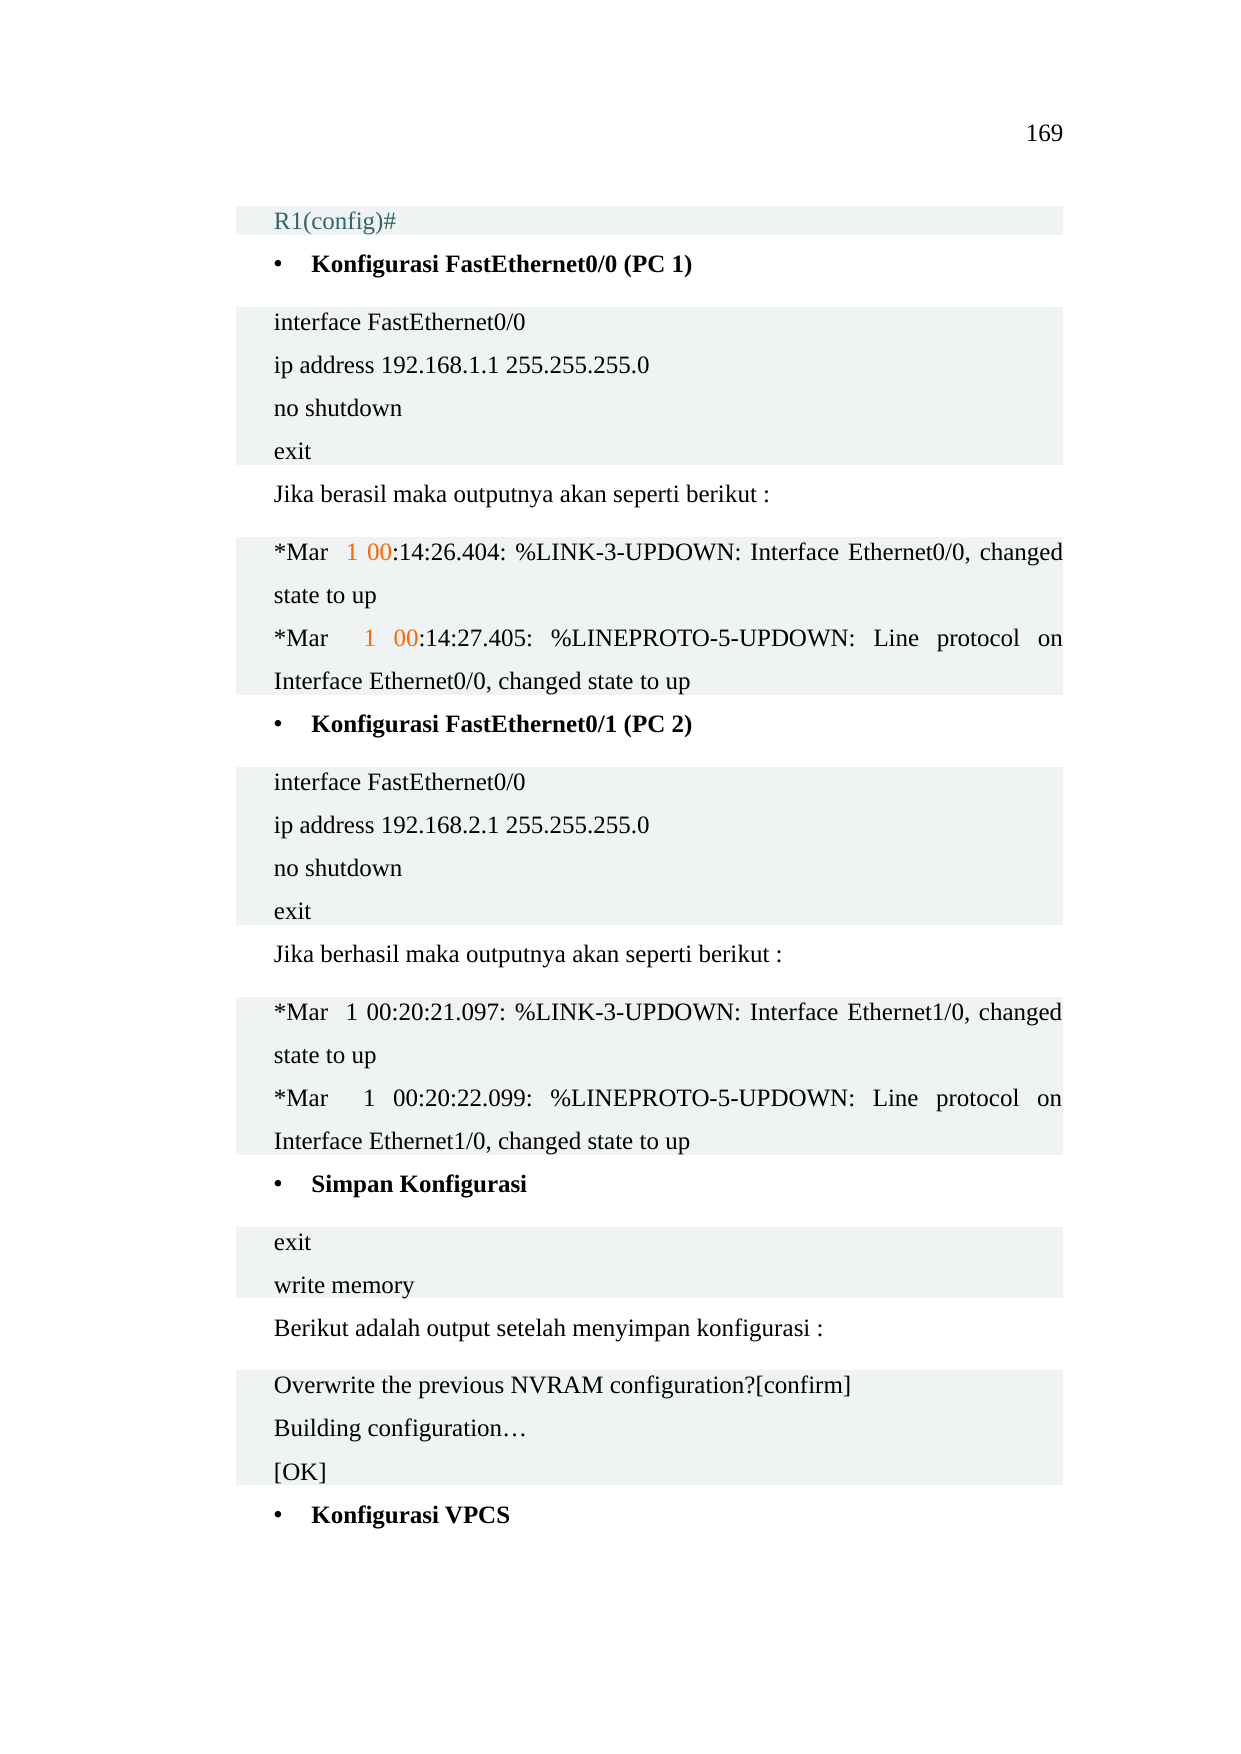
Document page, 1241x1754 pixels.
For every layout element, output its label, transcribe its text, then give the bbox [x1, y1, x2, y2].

list *Mar 1 00:14:26.404: %LINK-3-UPDOWN: Interface Ethernet0/0, changed state to up [236, 537, 1063, 608]
list Jika berasil maka outputnya akan seperti berikut : [236, 479, 1063, 508]
list [OK] [236, 1457, 1063, 1485]
list Jika berhasil maka outputnya akan seperti berikut : [236, 939, 1063, 968]
list *Mar 1 00:14:27.405: %LINEPROTO-5-UPDOWN: Line protocol on Interface Ethernet0/0, changed state to up [236, 623, 1063, 695]
list Building configuration… [236, 1413, 1063, 1442]
list Konfigurasi VPCS [274, 1500, 1063, 1528]
list *Mar 1 00:20:21.097: %LINK-3-UPDOWN: Interface Ethernet1/0, changed state to up [236, 997, 1063, 1068]
list Berikut adalah output setelah menyimpan konfigurasi : [236, 1313, 1063, 1342]
list ip address 192.168.1.1 255.255.255.0 [236, 350, 1063, 378]
list Overwrite the previous NVRAM configuration?[confirm] [236, 1370, 1063, 1399]
list exit [236, 896, 1063, 925]
list write memory [236, 1270, 1063, 1298]
list no shutdown [236, 853, 1063, 882]
list ip address 192.168.2.1 255.255.255.0 [236, 810, 1063, 838]
list no shutdown [236, 393, 1063, 422]
list Konfigurasi FastEthernet0/1 (PC 2) [274, 709, 1063, 738]
list interface FastEthernet0/0 [236, 307, 1063, 335]
list exit [236, 436, 1063, 465]
list exit [236, 1227, 1063, 1255]
list interface FastEthernet0/0 [236, 767, 1063, 795]
list Konfigurasi FastEthernet0/0 (PC 1) [274, 249, 1063, 278]
list Simpan Konfigurasi [274, 1169, 1063, 1198]
list *Mar 1 00:20:22.099: %LINEPROTO-5-UPDOWN: Line protocol on Interface Ethernet1/0, changed state to up [236, 1083, 1063, 1155]
list R1(config)# [236, 206, 1063, 235]
